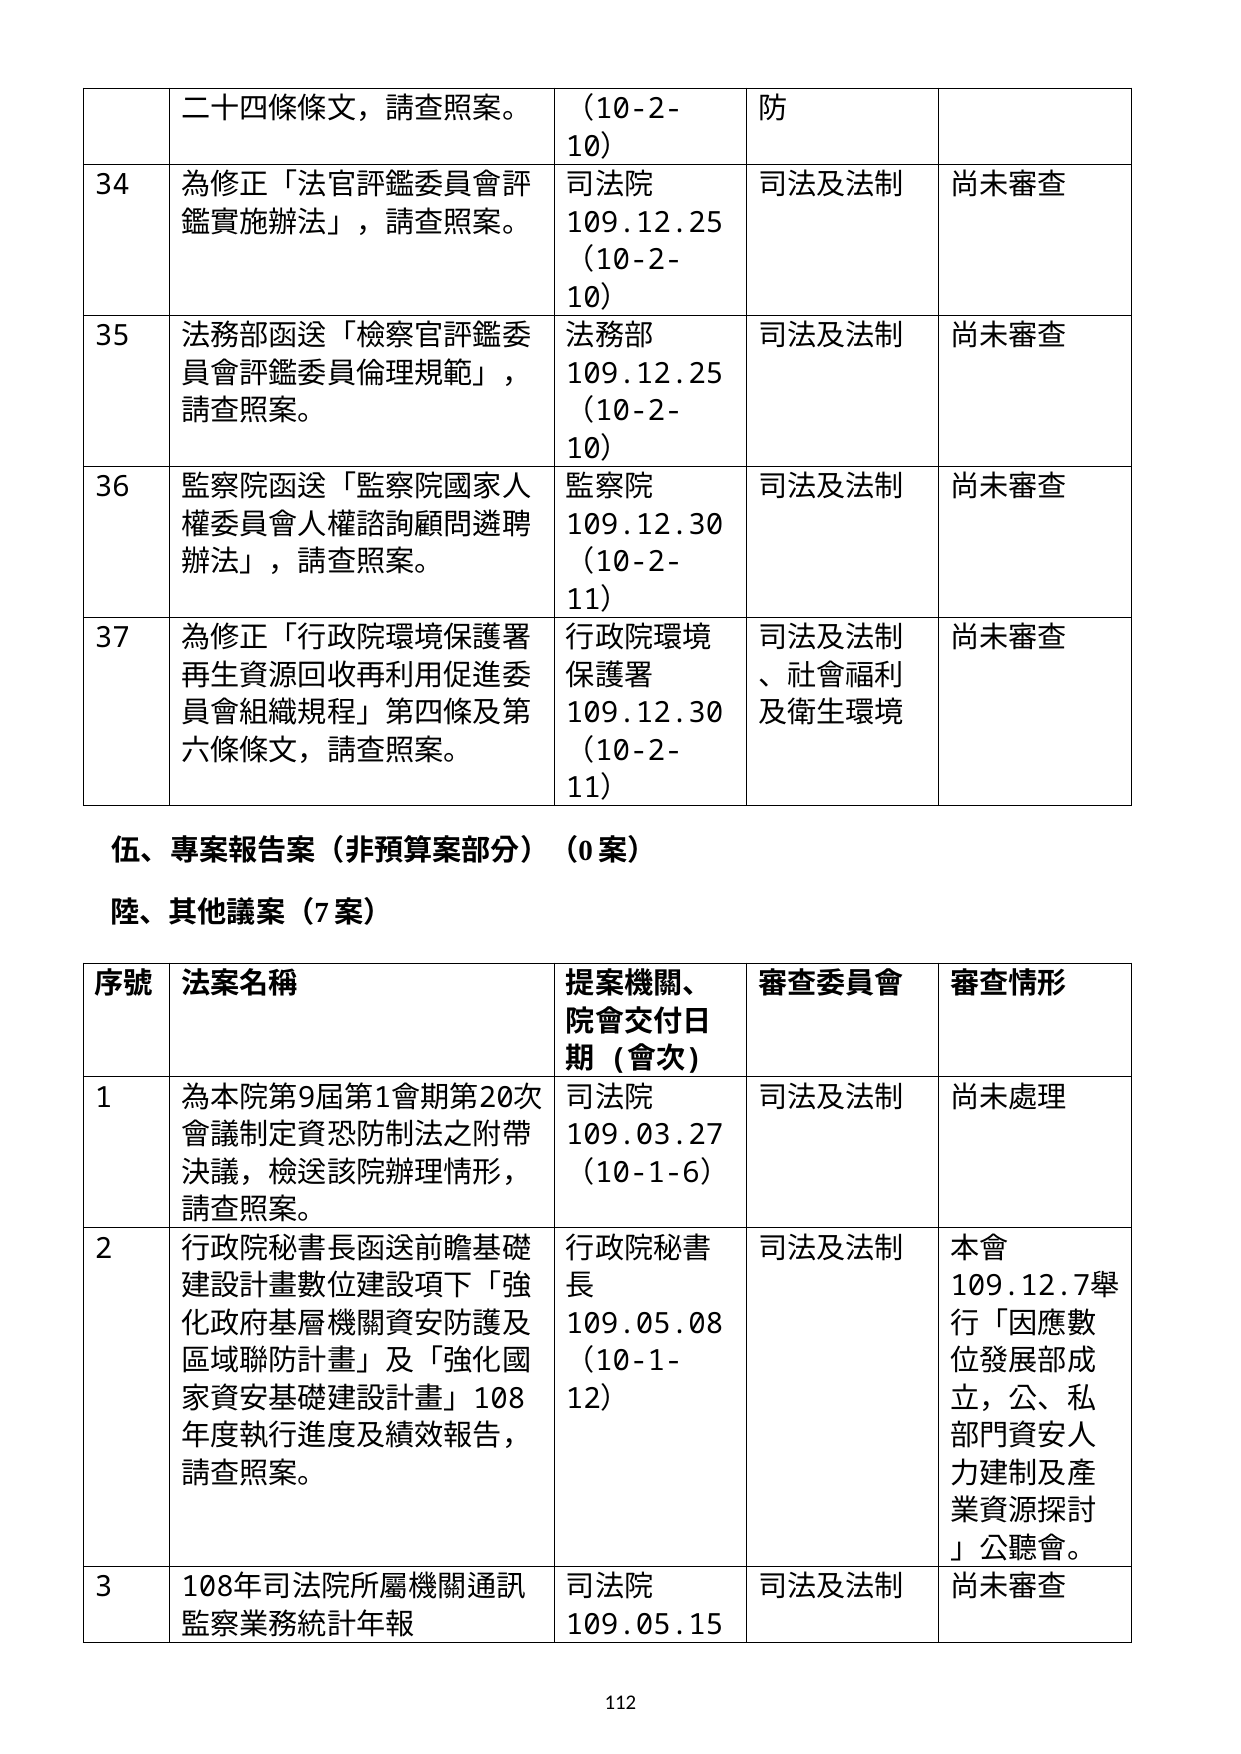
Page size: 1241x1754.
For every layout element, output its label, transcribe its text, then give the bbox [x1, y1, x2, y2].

table_cell 為修正「行政院環境保護署再生資源回收再利用促進委員會組織規程」第四條及第六條條文，請查照案。 [170, 618, 554, 805]
table_cell 司法院 109.12.25 （10-2-10） [555, 165, 746, 315]
table_cell 108年司法院所屬機關通訊監察業務統計年報 [170, 1567, 554, 1642]
table_cell 司法及法制 [747, 165, 938, 315]
table_cell 司法及法制 [747, 316, 938, 466]
table_cell 36 [84, 467, 169, 617]
table_cell 法務部函送「檢察官評鑑委員會評鑑委員倫理規範」，請查照案。 [170, 316, 554, 466]
table_cell （10-2-10） [555, 89, 746, 164]
text 陸、其他議案（7案） [75, 888, 1165, 931]
table_cell 為修正「法官評鑑委員會評鑑實施辦法」，請查照案。 [170, 165, 554, 315]
table_cell 監察院 109.12.30 （10-2-11） [555, 467, 746, 617]
table_cell 行政院環境保護署 109.12.30 （10-2-11） [555, 618, 746, 805]
table_cell 34 [84, 165, 169, 315]
table_header 法案名稱 [170, 964, 554, 1076]
table_cell 法務部 109.12.25 （10-2-10） [555, 316, 746, 466]
table_cell 司法及法制、社會福利及衛生環境 [747, 618, 938, 805]
table_cell 行政院秘書長函送前瞻基礎建設計畫數位建設項下「強化政府基層機關資安防護及區域聯防計畫」及「強化國家資安基礎建設計畫」108年度執行進度及績效報告，請查照案。 [170, 1228, 554, 1566]
table_cell 尚未審查 [939, 618, 1131, 805]
table_cell 為本院第9屆第1會期第20次會議制定資恐防制法之附帶決議，檢送該院辦理情形，請查照案。 [170, 1077, 554, 1227]
table_header 審查情形 [939, 964, 1131, 1076]
table_cell 司法院 109.05.15 [555, 1567, 746, 1642]
table_cell [939, 89, 1131, 164]
table_cell 二十四條條文，請查照案。 [170, 89, 554, 164]
table_cell 尚未審查 [939, 1567, 1131, 1642]
table_cell [84, 89, 169, 164]
text 伍、專案報告案（非預算案部分）（0案） [75, 826, 1165, 868]
table_cell 1 [84, 1077, 169, 1227]
table_cell 司法及法制 [747, 1077, 938, 1227]
table_cell 司法及法制 [747, 1567, 938, 1642]
table_cell 2 [84, 1228, 169, 1566]
table_cell 尚未審查 [939, 316, 1131, 466]
table_cell 尚未處理 [939, 1077, 1131, 1227]
table_cell 防 [747, 89, 938, 164]
table_cell 行政院秘書長 109.05.08 （10-1-12） [555, 1228, 746, 1566]
table_cell 司法及法制 [747, 467, 938, 617]
table_cell 尚未審查 [939, 467, 1131, 617]
table_cell 37 [84, 618, 169, 805]
table_header 提案機關、院會交付日期 (會次) [555, 964, 746, 1076]
table_cell 尚未審查 [939, 165, 1131, 315]
table_cell 本會109.12.7舉行「因應數位發展部成立，公、私部門資安人力建制及產業資源探討」公聽會。 [939, 1228, 1131, 1566]
table_cell 司法院 109.03.27 （10-1-6） [555, 1077, 746, 1227]
table_cell 司法及法制 [747, 1228, 938, 1566]
table_cell 監察院函送「監察院國家人權委員會人權諮詢顧問遴聘辦法」，請查照案。 [170, 467, 554, 617]
table_header 序號 [84, 964, 169, 1076]
table_header 審查委員會 [747, 964, 938, 1076]
table_cell 3 [84, 1567, 169, 1642]
table_cell 35 [84, 316, 169, 466]
